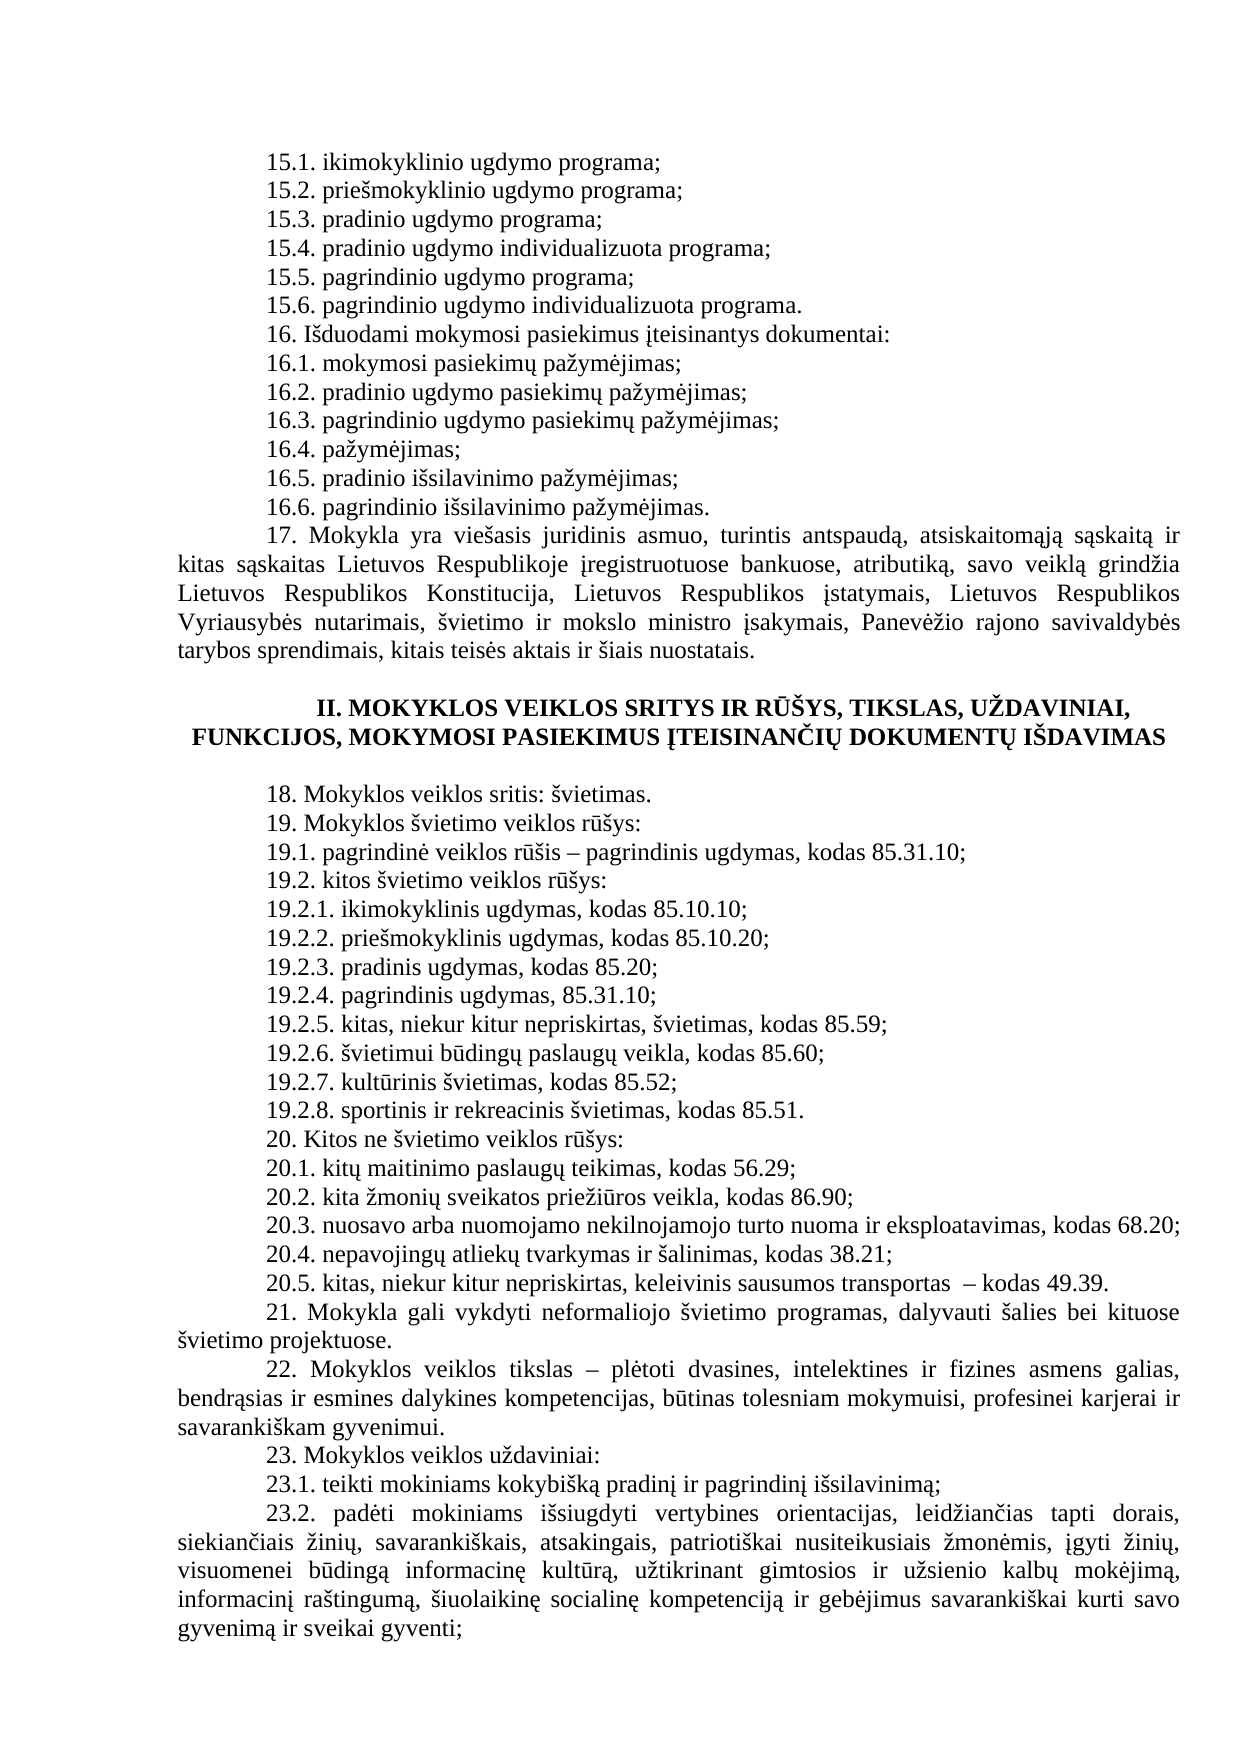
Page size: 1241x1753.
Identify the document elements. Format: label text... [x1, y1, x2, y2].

text 20.5. kitas, niekur kitur nepriskirtas, keleivinis sausumos transportas – kodas 49.39. [177, 1268, 1181, 1297]
text 20.1. kitų maitinimo paslaugų teikimas, kodas 56.29; [177, 1153, 1181, 1182]
text 15.4. pradinio ugdymo individualizuota programa; [177, 233, 1181, 262]
text 15.1. ikimokyklinio ugdymo programa; [177, 147, 1181, 176]
text 19.2.3. pradinis ugdymas, kodas 85.20; [177, 952, 1181, 981]
text 19.2.8. sportinis ir rekreacinis švietimas, kodas 85.51. [177, 1096, 1181, 1124]
text 23.2. padėti mokiniams išsiugdyti vertybines orientacijas, leidžiančias tapti dorais, siekiančiais žinių, savarankiškais, atsakingais, patriotiškai nusiteikusiais žmonėmis, įgyti žinių, visuomenei būdingą informacinę kultūrą, užtikrinant gimtosios ir užsienio kalbų mokėjimą, informacinį raštingumą, šiuolaikinę socialinę kompetenciją ir gebėjimus savarankiškai kurti savo gyvenimą ir sveikai gyventi; [177, 1498, 1181, 1642]
text 20.3. nuosavo arba nuomojamo nekilnojamojo turto nuoma ir eksploatavimas, kodas 68.20; [177, 1211, 1181, 1239]
text 16. Išduodami mokymosi pasiekimus įteisinantys dokumentai: [177, 319, 1181, 348]
text 19.2.4. pagrindinis ugdymas, 85.31.10; [177, 981, 1181, 1009]
text II. MOKYKLOS VEIKLOS SRITYS IR RŪŠYS, TIKSLAS, UŽDAVINIAI, FUNKCIJOS, MOKYMOSI PASIEKIMUS ĮTEISINANČIŲ DOKUMENTŲ IŠDAVIMAS [177, 693, 1181, 751]
text 19.2.1. ikimokyklinis ugdymas, kodas 85.10.10; [177, 894, 1181, 923]
text 23. Mokyklos veiklos uždaviniai: [177, 1441, 1181, 1469]
text 19.1. pagrindinė veiklos rūšis – pagrindinis ugdymas, kodas 85.31.10; [177, 837, 1181, 866]
text 20. Kitos ne švietimo veiklos rūšys: [177, 1124, 1181, 1153]
text 19.2.6. švietimui būdingų paslaugų veikla, kodas 85.60; [177, 1038, 1181, 1067]
text 16.4. pažymėjimas; [177, 434, 1181, 463]
text 22. Mokyklos veiklos tikslas – plėtoti dvasines, intelektines ir fizines asmens galias, bendrąsias ir esmines dalykines kompetencijas, būtinas tolesniam mokymuisi, profesinei karjerai ir savarankiškam gyvenimui. [177, 1354, 1181, 1441]
text 21. Mokykla gali vykdyti neformaliojo švietimo programas, dalyvauti šalies bei kituose švietimo projektuose. [177, 1297, 1181, 1354]
text 15.2. priešmokyklinio ugdymo programa; [177, 176, 1181, 204]
text 19.2. kitos švietimo veiklos rūšys: [177, 866, 1181, 894]
text 20.2. kita žmonių sveikatos priežiūros veikla, kodas 86.90; [177, 1182, 1181, 1211]
text 20.4. nepavojingų atliekų tvarkymas ir šalinimas, kodas 38.21; [177, 1239, 1181, 1268]
text 19.2.5. kitas, niekur kitur nepriskirtas, švietimas, kodas 85.59; [177, 1009, 1181, 1038]
text 19. Mokyklos švietimo veiklos rūšys: [177, 808, 1181, 837]
text 17. Mokykla yra viešasis juridinis asmuo, turintis antspaudą, atsiskaitomąją sąskaitą ir kitas sąskaitas Lietuvos Respublikoje įregistruotuose bankuose, atributiką, savo veiklą grindžia Lietuvos Respublikos Konstitucija, Lietuvos Respublikos įstatymais, Lietuvos Respublikos Vyriausybės nutarimais, švietimo ir mokslo ministro įsakymais, Panevėžio rajono savivaldybės tarybos sprendimais, kitais teisės aktais ir šiais nuostatais. [177, 521, 1181, 664]
text 19.2.2. priešmokyklinis ugdymas, kodas 85.10.20; [177, 923, 1181, 952]
text 23.1. teikti mokiniams kokybišką pradinį ir pagrindinį išsilavinimą; [177, 1469, 1181, 1498]
text 16.5. pradinio išsilavinimo pažymėjimas; [177, 463, 1181, 492]
text 16.3. pagrindinio ugdymo pasiekimų pažymėjimas; [177, 406, 1181, 434]
text 16.6. pagrindinio išsilavinimo pažymėjimas. [177, 492, 1181, 521]
text 16.1. mokymosi pasiekimų pažymėjimas; [177, 348, 1181, 377]
text 15.6. pagrindinio ugdymo individualizuota programa. [177, 291, 1181, 319]
text 18. Mokyklos veiklos sritis: švietimas. [177, 779, 1181, 808]
text 19.2.7. kultūrinis švietimas, kodas 85.52; [177, 1067, 1181, 1096]
text 15.3. pradinio ugdymo programa; [177, 204, 1181, 233]
text 15.5. pagrindinio ugdymo programa; [177, 262, 1181, 291]
text 16.2. pradinio ugdymo pasiekimų pažymėjimas; [177, 377, 1181, 406]
